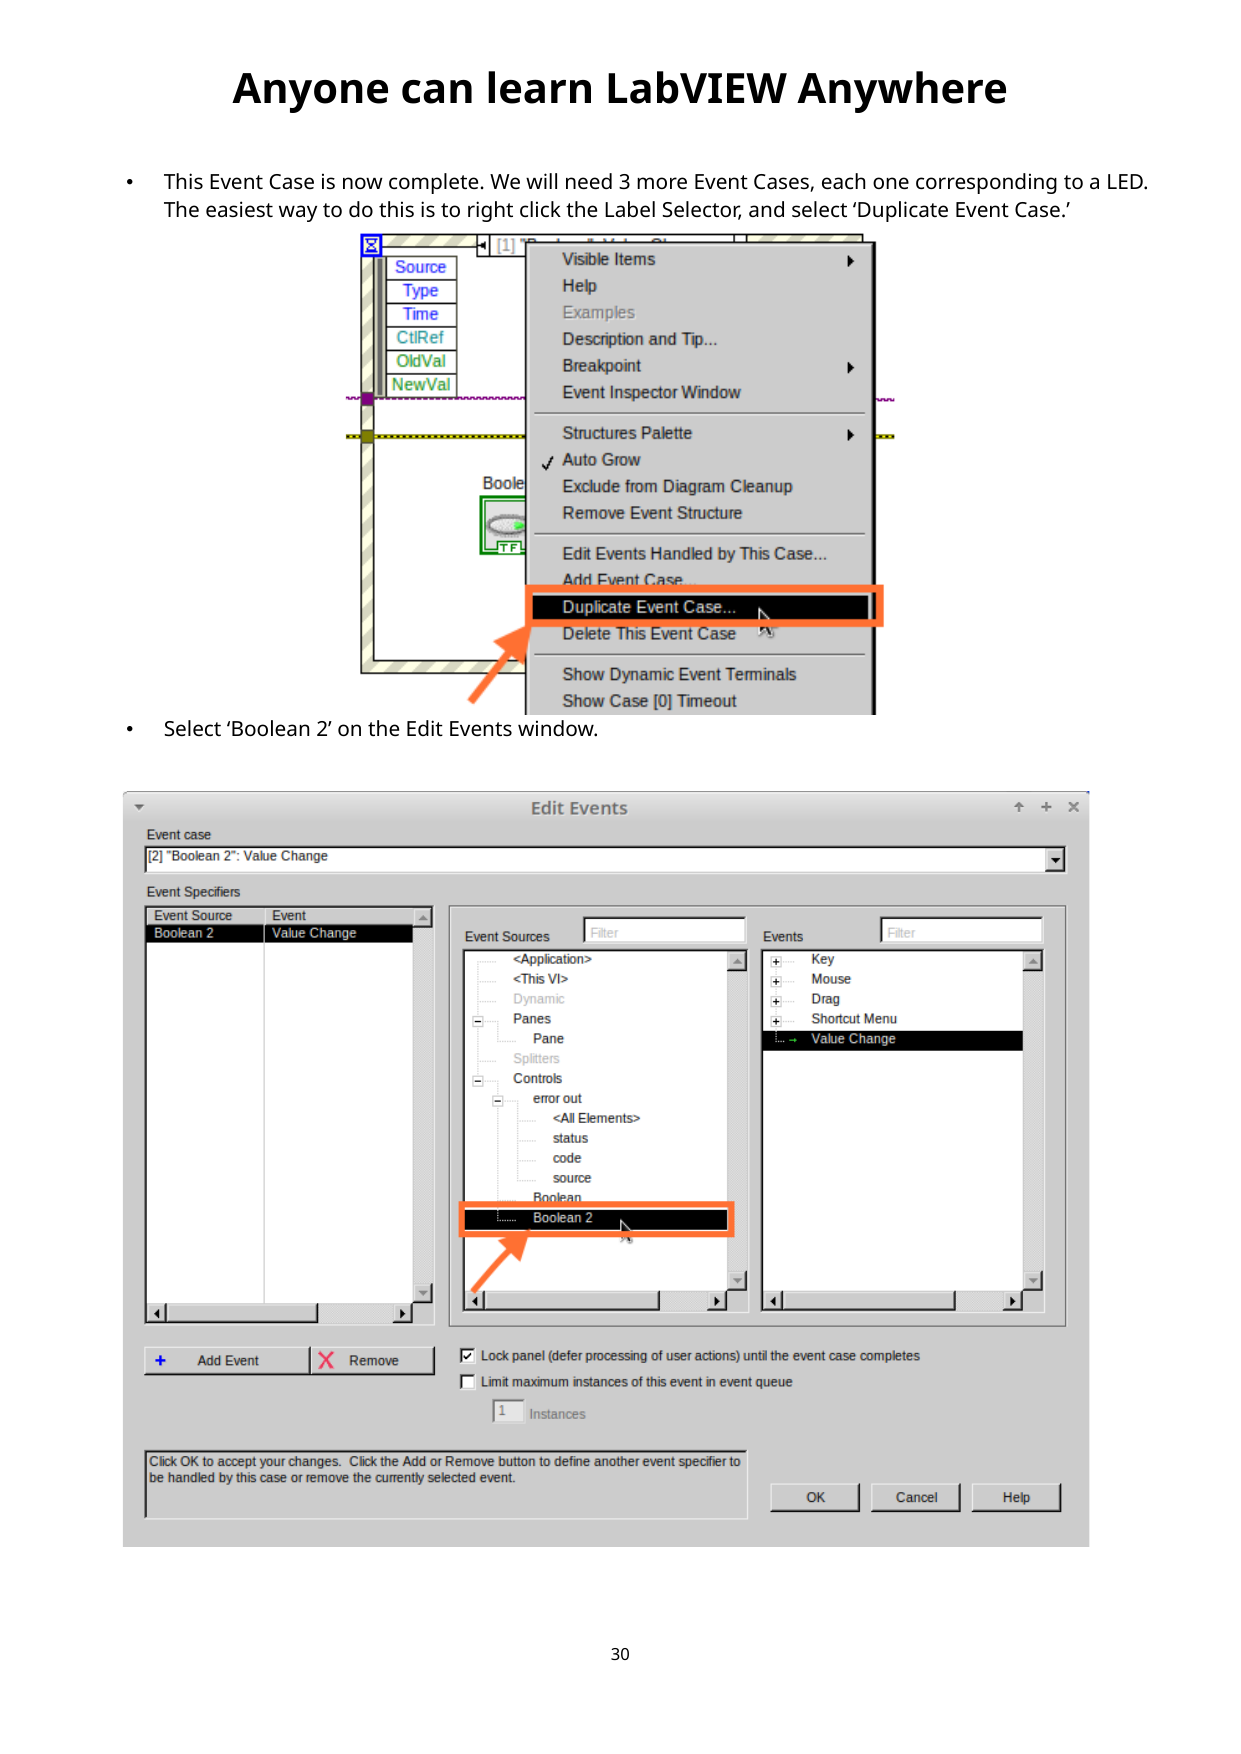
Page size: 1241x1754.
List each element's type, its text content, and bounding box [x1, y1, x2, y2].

list This Event Case is now complete. We will need 3 more Event Cases, each one corresponding to a LED. The easiest way to do this is to right click the Label Selector, and select ‘Duplicate Event Case.’ [126, 167, 1152, 224]
list Select ‘Boolean 2’ on the Edit Events window. [126, 715, 1152, 743]
picture [122, 791, 1090, 1547]
picture [345, 223, 895, 715]
